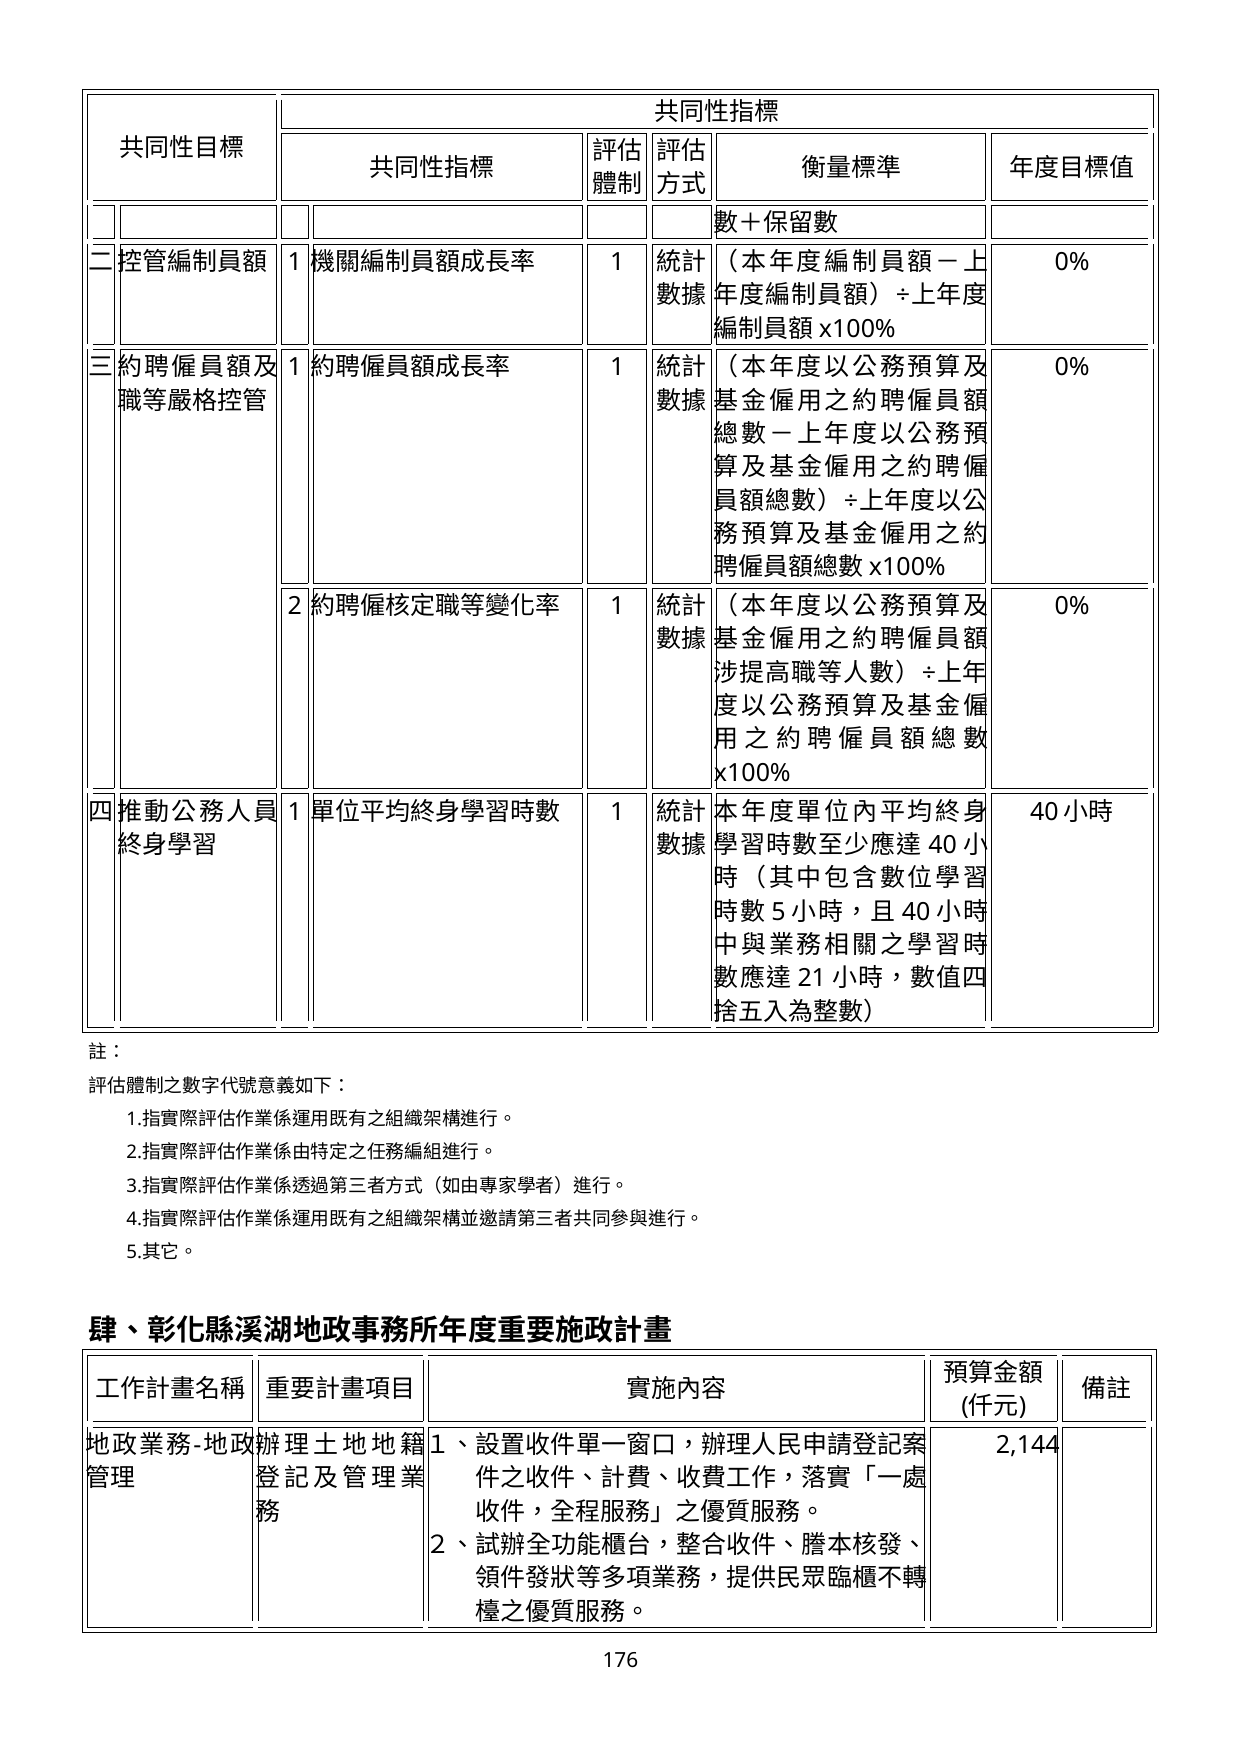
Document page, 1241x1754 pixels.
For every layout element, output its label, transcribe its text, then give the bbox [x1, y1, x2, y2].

table_cell [278, 200, 311, 238]
table_cell 二 [85, 238, 117, 344]
table_cell 統計數據 [649, 344, 714, 582]
table_cell 本年度單位內平均終身學習時數至少應達40小時（其中包含數位學習時數5小時，且40小時中與業務相關之學習時數應達21小時，數值四捨五入為整數） [714, 788, 988, 1027]
table_cell [649, 200, 714, 238]
table_cell [988, 200, 1156, 238]
text 註： [89, 1033, 1152, 1065]
table_header 預算金額(仟元) [927, 1350, 1059, 1421]
text 3.指實際評估作業係透過第三者方式（如由專家學者）進行。 [89, 1165, 1152, 1199]
table_cell 統計數據 [649, 238, 714, 344]
table_cell 0% [988, 238, 1156, 344]
table_cell 年度目標值 [988, 128, 1156, 199]
table_cell （本年度以公務預算及基金僱用之約聘僱員額涉提高職等人數）÷上年度以公務預算及基金僱用之約聘僱員額總數x100% [714, 583, 988, 788]
table_header 備註 [1060, 1350, 1154, 1421]
text 1.指實際評估作業係運用既有之組織架構進行。 [89, 1099, 1152, 1132]
table_cell 衡量標準 [714, 129, 988, 199]
table_header 工作計畫名稱 [85, 1350, 255, 1421]
table_header 共同性目標 [85, 90, 278, 199]
table_cell 0% [988, 583, 1156, 788]
table_cell 辦理土地地籍登記及管理業務 [255, 1421, 425, 1627]
table_cell 評估 方式 [649, 129, 714, 199]
table_cell 1 [278, 788, 311, 1027]
table_header 重要計畫項目 [255, 1350, 425, 1421]
table_cell 2,144 [927, 1421, 1059, 1627]
table_cell 1 [585, 238, 649, 344]
table_cell 統計數據 [649, 583, 714, 788]
table_cell [311, 200, 585, 238]
table_cell （本年度編制員額－上年度編制員額）÷上年度編制員額x100% [714, 238, 988, 344]
table_cell 40小時 [988, 788, 1156, 1027]
table_cell [85, 200, 117, 238]
table_header 實施內容 [425, 1350, 927, 1421]
table_cell 1 [278, 238, 311, 344]
table_cell 機關編制員額成長率 [311, 238, 585, 344]
table_cell 2 [278, 583, 311, 788]
table_cell 地政業務-地政管理 [85, 1421, 255, 1627]
table_cell 約聘僱核定職等變化率 [311, 583, 585, 788]
table_header 共同性指標 [278, 90, 1156, 127]
table_cell 1 [278, 344, 311, 582]
table_cell 1 [585, 788, 649, 1027]
text 肆、彰化縣溪湖地政事務所年度重要施政計畫 [89, 1307, 1152, 1349]
table_cell 1 [585, 583, 649, 788]
text 2.指實際評估作業係由特定之任務編組進行。 [89, 1132, 1152, 1165]
table_cell 約聘僱員額成長率 [311, 344, 585, 582]
table_cell 統計數據 [649, 788, 714, 1027]
table_cell 1 [585, 344, 649, 582]
table_cell 單位平均終身學習時數 [311, 788, 585, 1027]
table_cell 控管編制員額 [117, 238, 278, 344]
table_cell １、設置收件單一窗口，辦理人民申請登記案件之收件、計費、收費工作，落實「一處收件，全程服務」之優質服務。 ２、試辦全功能櫃台，整合收件、謄本核發、領件發狀等多項業務，提供民眾臨櫃不轉檯之優質服務。 [425, 1421, 927, 1627]
table_cell 0% [988, 344, 1156, 582]
text 5.其它。 [89, 1232, 1152, 1265]
table_cell [117, 200, 278, 238]
table_cell 約聘僱員額及職等嚴格控管 [117, 344, 278, 788]
table_cell 四 [85, 788, 117, 1027]
table_cell 共同性指標 [278, 128, 585, 199]
table_cell [585, 200, 649, 238]
table_cell [1060, 1421, 1154, 1627]
table_cell 三 [85, 344, 117, 788]
text 評估體制之數字代號意義如下： [89, 1065, 1152, 1099]
table_cell 數＋保留數 [714, 200, 988, 238]
text 4.指實際評估作業係運用既有之組織架構並邀請第三者共同參與進行。 [89, 1199, 1152, 1232]
table_cell （本年度以公務預算及基金僱用之約聘僱員額總數－上年度以公務預算及基金僱用之約聘僱員額總數）÷上年度以公務預算及基金僱用之約聘僱員額總數x100% [714, 344, 988, 582]
table_cell 推動公務人員終身學習 [117, 788, 278, 1027]
table_cell 評估 體制 [585, 129, 649, 199]
